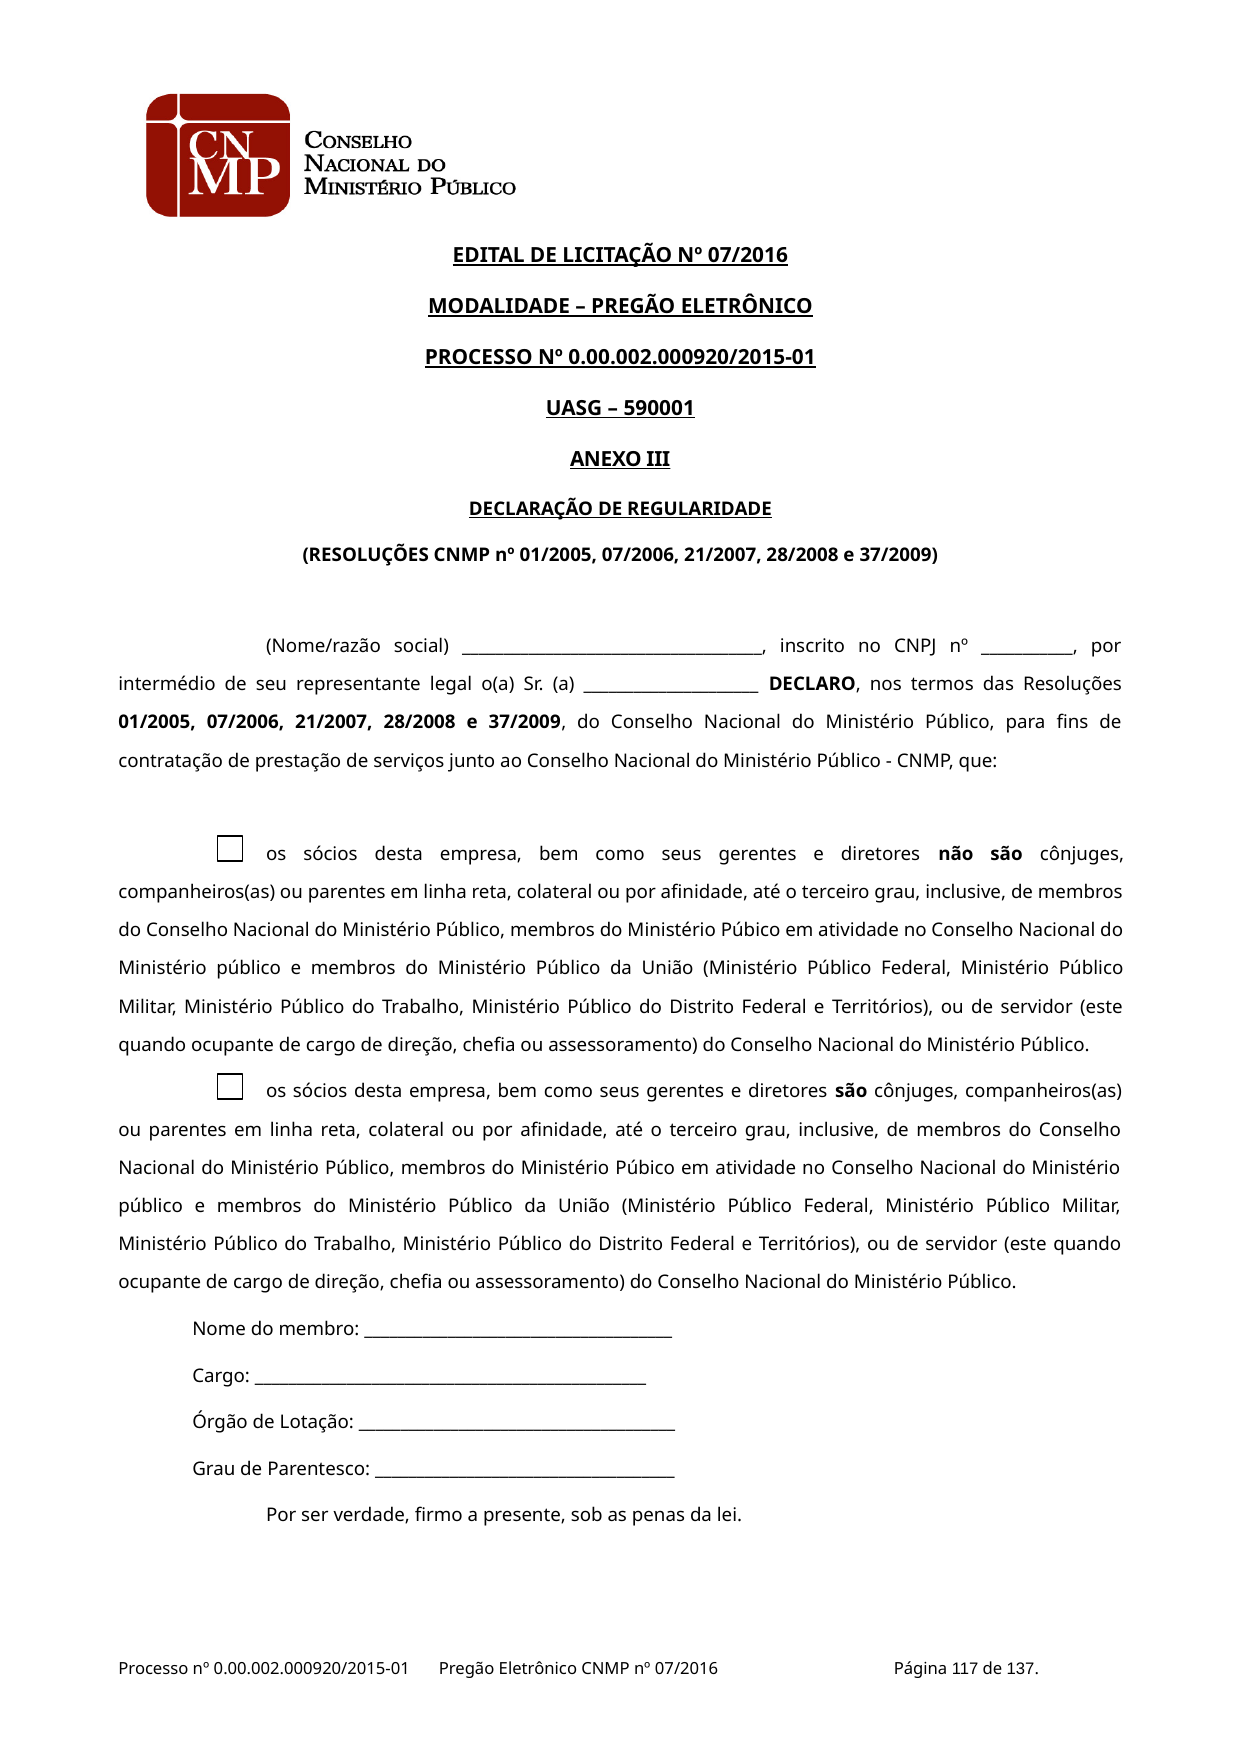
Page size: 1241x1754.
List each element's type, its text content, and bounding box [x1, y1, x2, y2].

text EDITAL DE LICITAÇÃO Nº 07/2016 [118, 240, 1122, 268]
text Por ser verdade, firmo a presente, sob as penas da lei. [118, 1502, 1122, 1527]
text DECLARAÇÃO DE REGULARIDADE [118, 495, 1122, 520]
text PROCESSO Nº 0.00.002.000920/2015-01 [118, 342, 1122, 370]
text Cargo: _______________________________________________ [118, 1362, 1122, 1387]
text (RESOLUÇÕES CNMP nº 01/2005, 07/2006, 21/2007, 28/2008 e 37/2009) [118, 541, 1122, 567]
text MODALIDADE – PREGÃO ELETRÔNICO [118, 291, 1122, 319]
text Órgão de Lotação: ______________________________________ [118, 1408, 1122, 1434]
text ANEXO III [118, 444, 1122, 472]
text Grau de Parentesco: ____________________________________ [118, 1455, 1122, 1481]
text UASG – 590001 [118, 393, 1122, 421]
text Nome do membro: _____________________________________ [118, 1315, 1122, 1341]
picture [121, 75, 532, 236]
text os sócios desta empresa, bem como seus gerentes e diretores não são cônjuges, companheiros(as) ou parentes em linha reta, colateral ou por afinidade, até o terceiro grau, inclusive, de membros do Conselho Nacional do Ministério Público, membros do Ministério Púbico em atividade no Conselho Nacional do Ministério público e membros do Ministério Público da União (Ministério Público Federal, Ministério Público Militar, Ministério Público do Trabalho, Ministério Público do Distrito Federal e Territórios), ou de servidor (este quando ocupante de cargo de direção, chefia ou assessoramento) do Conselho Nacional do Ministério Público. [118, 840, 1124, 1057]
text (Nome/razão social) ____________________________________, inscrito no CNPJ nº ___________, por intermédio de seu representante legal o(a) Sr. (a) _____________________ DECLARO, nos termos das Resoluções 01/2005, 07/2006, 21/2007, 28/2008 e 37/2009, do Conselho Nacional do Ministério Público, para fins de contratação de prestação de serviços junto ao Conselho Nacional do Ministério Público - CNMP, que: [118, 632, 1122, 772]
text os sócios desta empresa, bem como seus gerentes e diretores são cônjuges, companheiros(as) ou parentes em linha reta, colateral ou por afinidade, até o terceiro grau, inclusive, de membros do Conselho Nacional do Ministério Público, membros do Ministério Púbico em atividade no Conselho Nacional do Ministério público e membros do Ministério Público da União (Ministério Público Federal, Ministério Público Militar, Ministério Público do Trabalho, Ministério Público do Distrito Federal e Territórios), ou de servidor (este quando ocupante de cargo de direção, chefia ou assessoramento) do Conselho Nacional do Ministério Público. [118, 1078, 1122, 1294]
